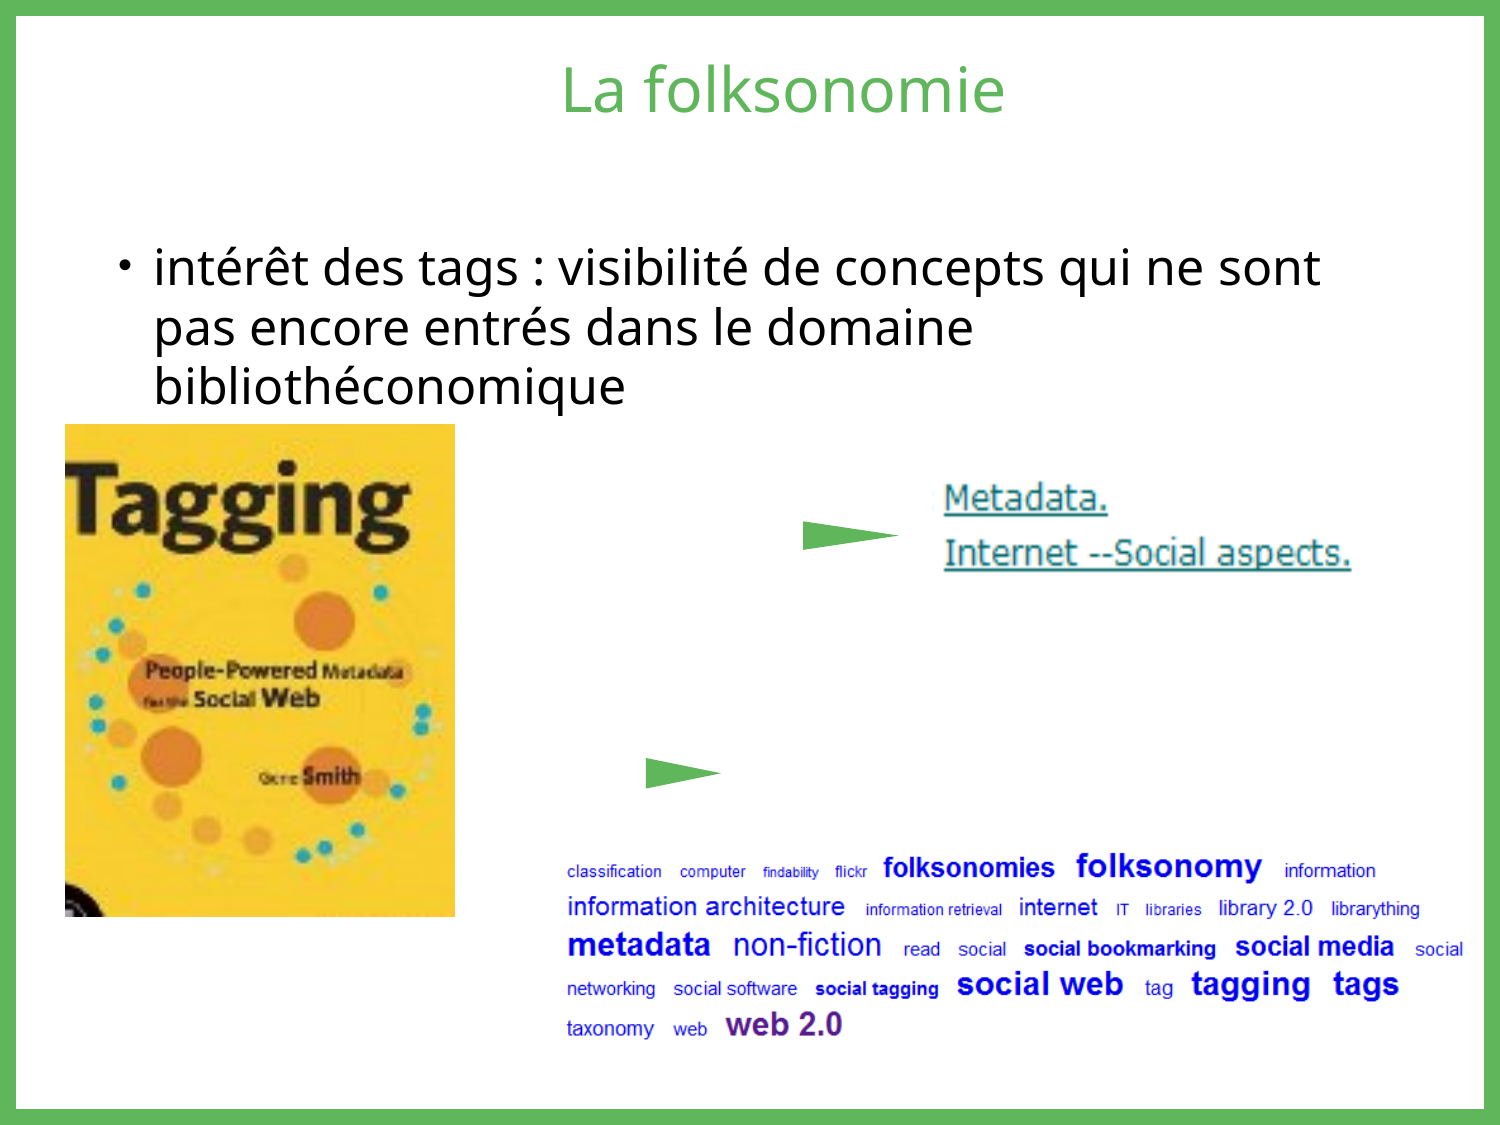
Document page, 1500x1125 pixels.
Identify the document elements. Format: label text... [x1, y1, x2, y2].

text_box [0, 0, 1500, 1125]
text_box indexation par la Library of Congress Library Thing [454, 465, 951, 740]
picture [65, 424, 455, 917]
picture [951, 468, 1388, 581]
text_box intérêt des tags : visibilité de concepts qui ne sont pas encore entrés dans le domaine bibliothéconomique [73, 219, 1427, 1071]
text_box La folksonomie [108, 42, 1459, 161]
picture [557, 843, 1467, 1056]
